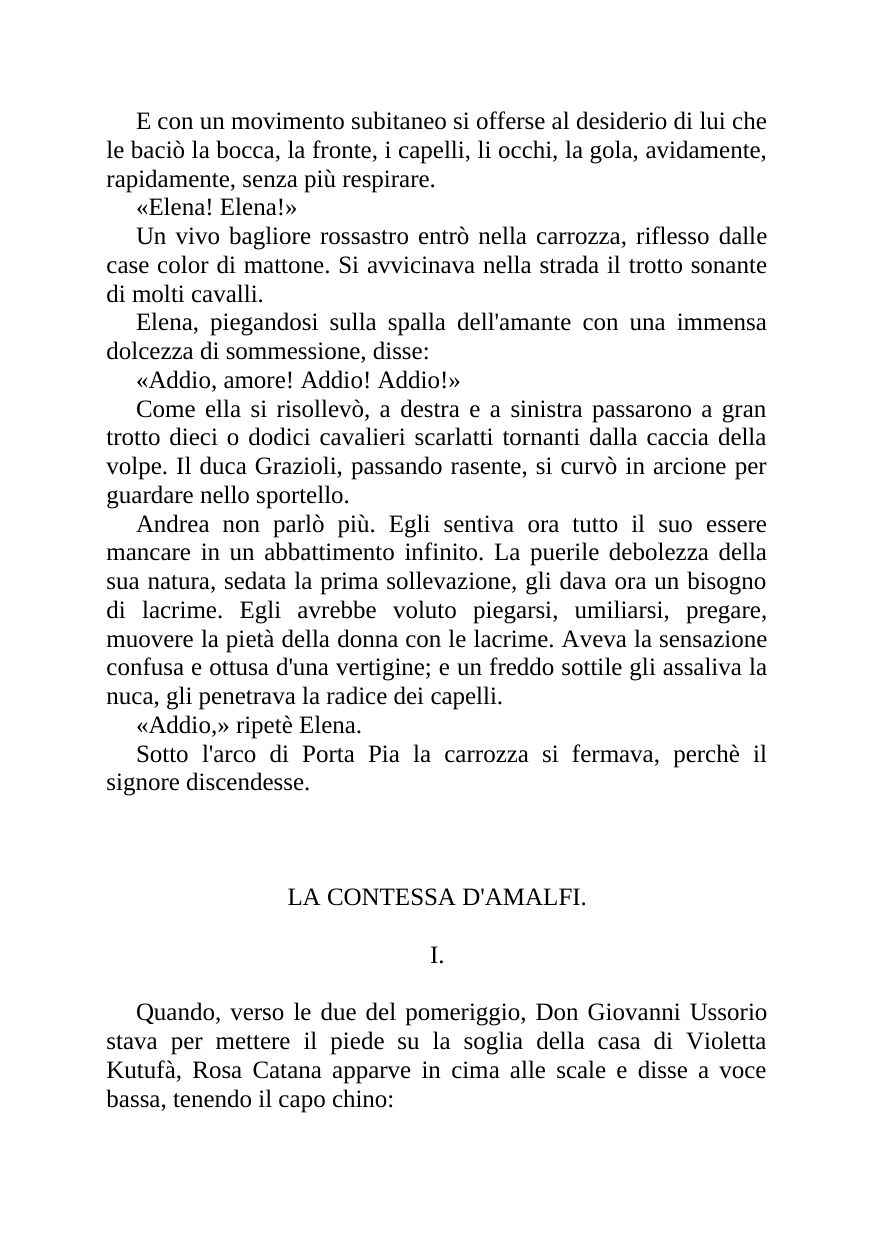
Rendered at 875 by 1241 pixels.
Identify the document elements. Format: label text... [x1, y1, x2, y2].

text Andrea non parlò più. Egli sentiva ora tutto il suo essere mancare in un abbattimento infinito. La puerile debolezza della sua natura, sedata la prima sollevazione, gli dava ora un bisogno di lacrime. Egli avrebbe voluto piegarsi, umiliarsi, pregare, muovere la pietà della donna con le lacrime. Aveva la sensazione confusa e ottusa d'una vertigine; e un freddo sottile gli assaliva la nuca, gli penetrava la radice dei capelli. [106, 509, 768, 710]
text «Addio, amore! Addio! Addio!» [106, 365, 768, 394]
text LA CONTESSA D'AMALFI. [106, 882, 768, 911]
text Sotto l'arco di Porta Pia la carrozza si fermava, perchè il signore discendesse. [106, 739, 768, 796]
text «Elena! Elena!» [106, 192, 768, 221]
text Elena, piegandosi sulla spalla dell'amante con una immensa dolcezza di sommessione, disse: [106, 307, 768, 365]
text Come ella si risollevò, a destra e a sinistra passarono a gran trotto dieci o dodici cavalieri scarlatti tornanti dalla caccia della volpe. Il duca Grazioli, passando rasente, si curvò in arcione per guardare nello sportello. [106, 394, 768, 509]
text Un vivo bagliore rossastro entrò nella carrozza, riflesso dalle case color di mattone. Si avvicinava nella strada il trotto sonante di molti cavalli. [106, 221, 768, 307]
text I. [106, 940, 768, 969]
text E con un movimento subitaneo si offerse al desiderio di lui che le baciò la bocca, la fronte, i capelli, li occhi, la gola, avidamente, rapidamente, senza più respirare. [106, 106, 768, 192]
text «Addio,» ripetè Elena. [106, 710, 768, 739]
text Quando, verso le due del pomeriggio, Don Giovanni Ussorio stava per mettere il piede su la soglia della casa di Violetta Kutufà, Rosa Catana apparve in cima alle scale e disse a voce bassa, tenendo il capo chino: [106, 997, 768, 1112]
